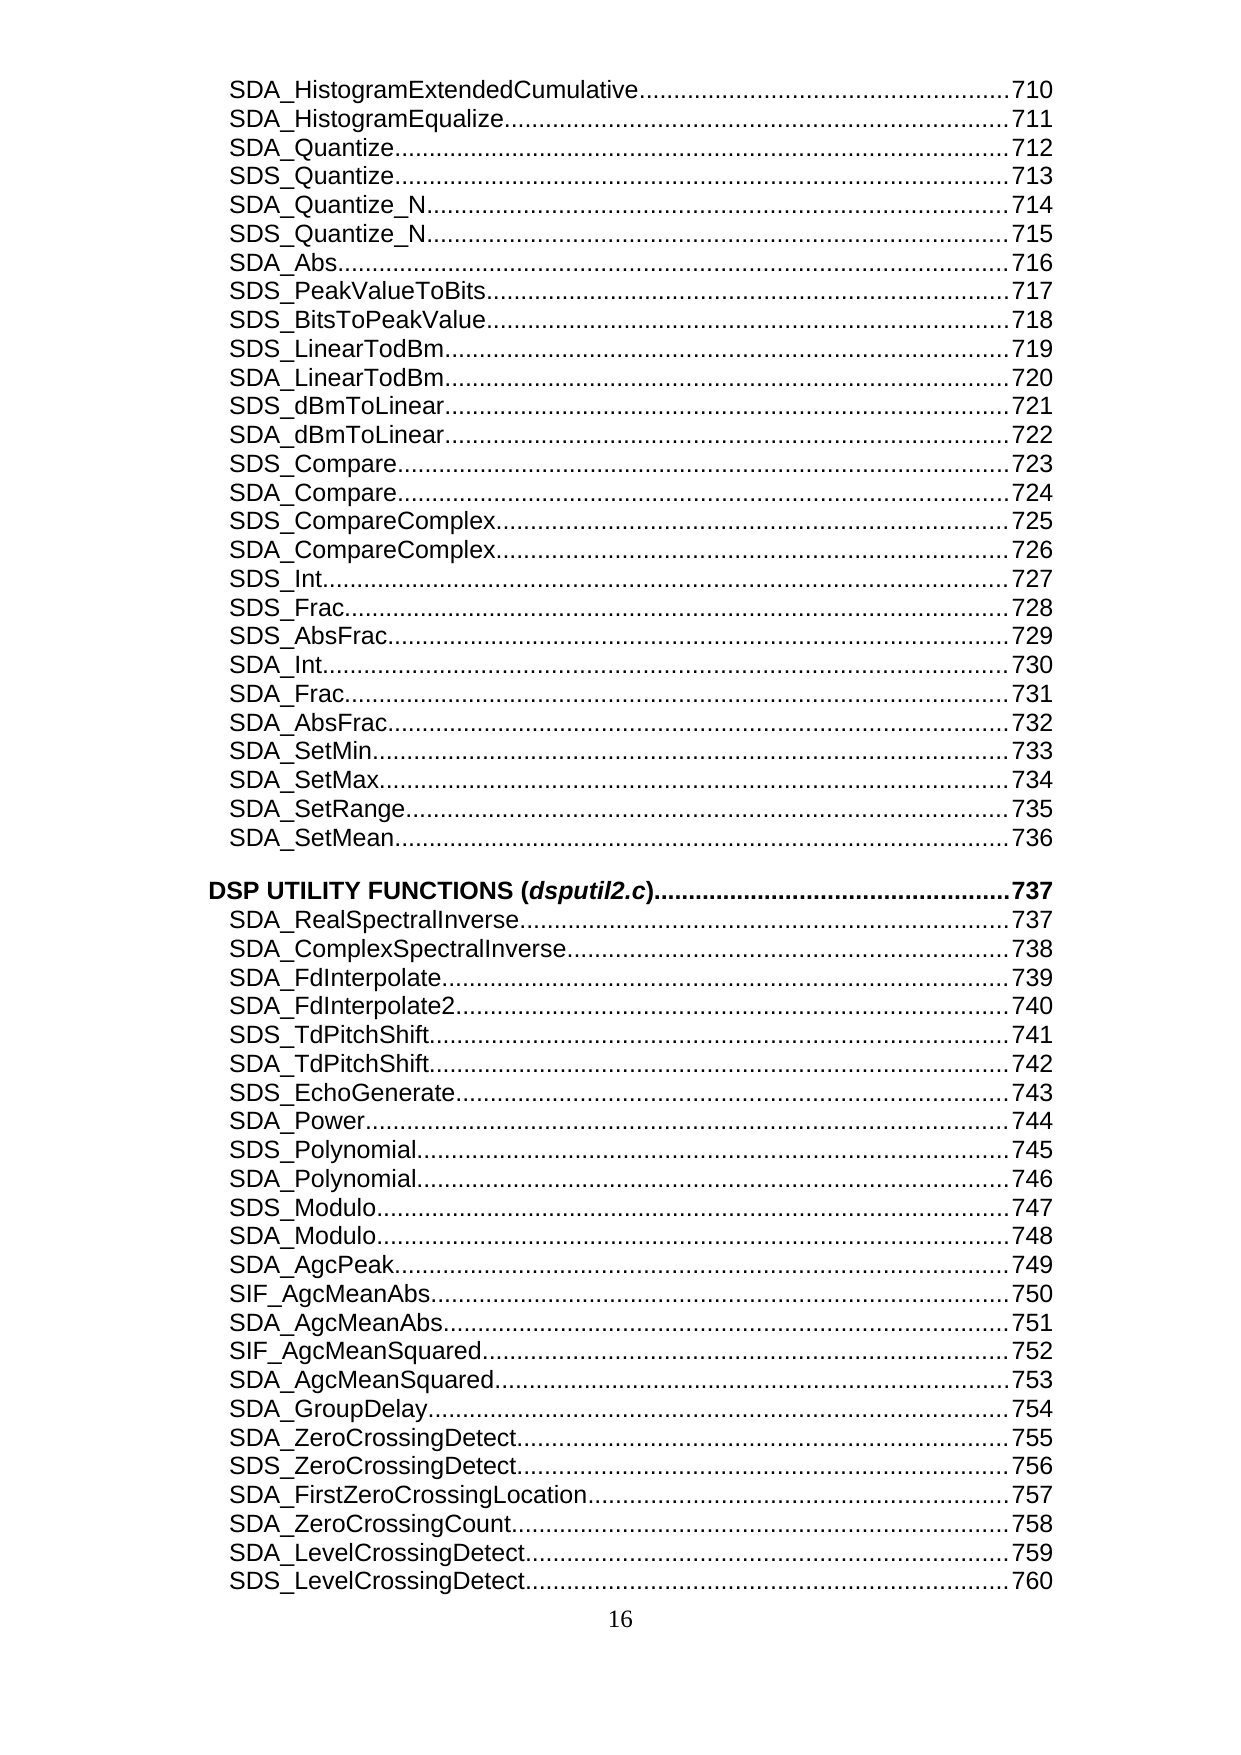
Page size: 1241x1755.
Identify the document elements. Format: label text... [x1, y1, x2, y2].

text SDA_CompareComplex 726 [229, 535, 1053, 564]
text SDA_ZeroCrossingCount 758 [229, 1509, 1053, 1537]
text SDS_LinearTodBm 719 [229, 334, 1053, 362]
text SDA_ComplexSpectralInverse 738 [229, 934, 1053, 962]
text SDA_Quantize 712 [229, 132, 1053, 161]
text SDS_LevelCrossingDetect 760 [229, 1566, 1053, 1595]
text SDA_AgcMeanSquared 753 [229, 1365, 1053, 1394]
text SDS_AbsFrac 729 [229, 621, 1053, 650]
text SDA_HistogramEqualize 711 [229, 104, 1053, 132]
text SDA_Power 744 [229, 1106, 1053, 1135]
text SDA_AbsFrac 732 [229, 707, 1053, 736]
text SDA_Abs 716 [229, 247, 1053, 276]
text SDA_Modulo 748 [229, 1221, 1053, 1250]
text SDA_AgcMeanAbs 751 [229, 1307, 1053, 1336]
text SDS_Modulo 747 [229, 1192, 1053, 1221]
text SDA_SetRange 735 [229, 794, 1053, 822]
text SDA_Frac 731 [229, 679, 1053, 707]
text SDA_SetMax 734 [229, 765, 1053, 794]
text SDA_LinearTodBm 720 [229, 362, 1053, 391]
text SDA_TdPitchShift 742 [229, 1049, 1053, 1077]
text SDA_Compare 724 [229, 477, 1053, 506]
text SDS_Polynomial 745 [229, 1135, 1053, 1164]
text SDS_BitsToPeakValue 718 [229, 305, 1053, 334]
text SDS_Quantize 713 [229, 161, 1053, 190]
text SDA_HistogramExtendedCumulative 710 [229, 75, 1053, 104]
text SDA_RealSpectralInverse 737 [229, 905, 1053, 934]
text SDA_ZeroCrossingDetect 755 [229, 1422, 1053, 1451]
text SDA_SetMin 733 [229, 736, 1053, 765]
text SDA_AgcPeak 749 [229, 1250, 1053, 1279]
text SDS_Frac 728 [229, 592, 1053, 621]
text SDA_FdInterpolate2 740 [229, 991, 1053, 1020]
text SDA_LevelCrossingDetect 759 [229, 1537, 1053, 1566]
text SDS_EchoGenerate 743 [229, 1077, 1053, 1106]
text SDS_TdPitchShift 741 [229, 1020, 1053, 1049]
text SDS_Int 727 [229, 564, 1053, 592]
text SDS_dBmToLinear 721 [229, 391, 1053, 420]
text SDA_Polynomial 746 [229, 1164, 1053, 1192]
text SDA_FirstZeroCrossingLocation 757 [229, 1480, 1053, 1509]
text SDS_CompareComplex 725 [229, 506, 1053, 535]
text SIF_AgcMeanAbs 750 [229, 1279, 1053, 1307]
text SDS_Quantize_N 715 [229, 219, 1053, 247]
text SDS_ZeroCrossingDetect 756 [229, 1451, 1053, 1480]
text SDA_GroupDelay 754 [229, 1394, 1053, 1422]
text DSP UTILITY FUNCTIONS (dsputil2.c) 737 [208, 876, 1053, 905]
text SIF_AgcMeanSquared 752 [229, 1336, 1053, 1365]
text SDA_Quantize_N 714 [229, 190, 1053, 219]
text SDA_dBmToLinear 722 [229, 420, 1053, 449]
text SDA_Int 730 [229, 650, 1053, 679]
text SDS_PeakValueToBits 717 [229, 276, 1053, 305]
text SDS_Compare 723 [229, 449, 1053, 477]
text SDA_FdInterpolate 739 [229, 962, 1053, 991]
text SDA_SetMean 736 [229, 822, 1053, 851]
